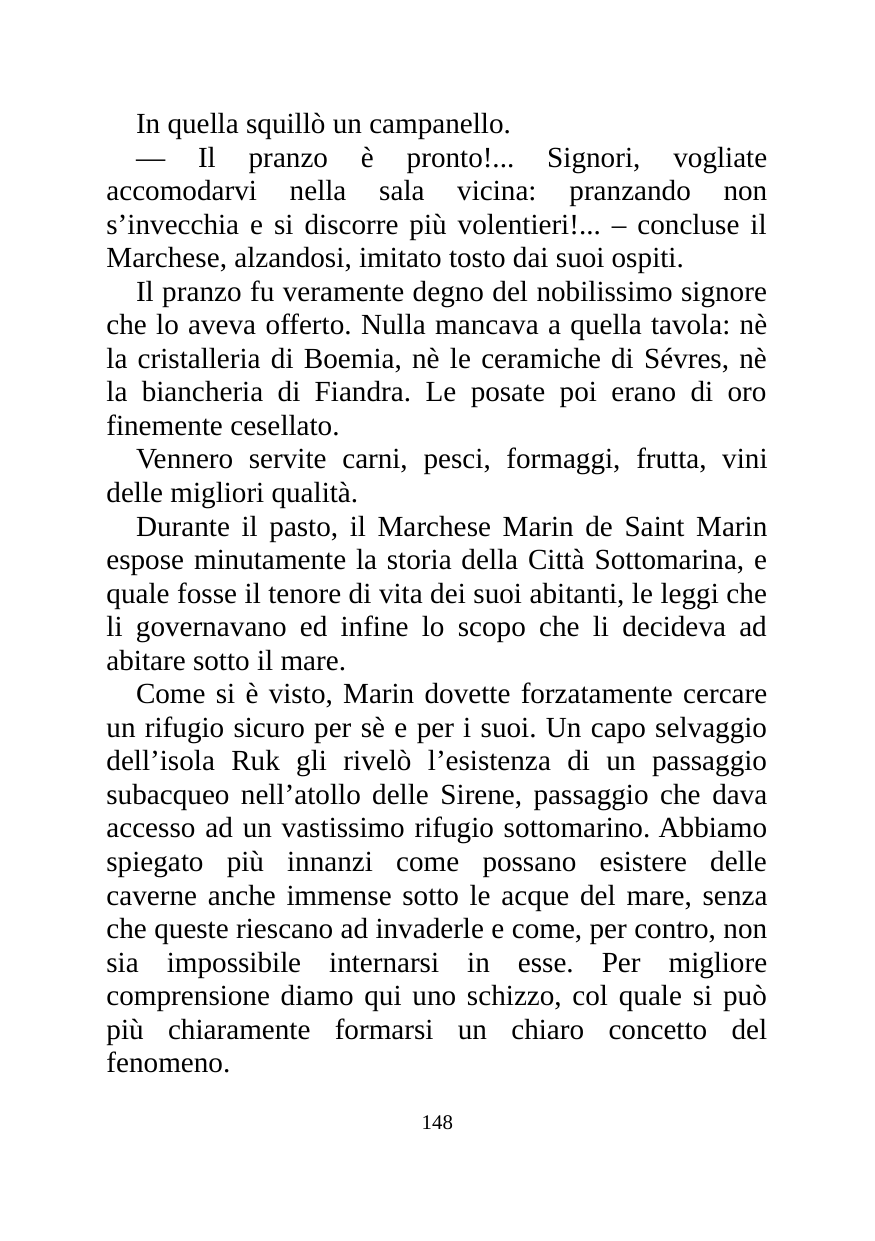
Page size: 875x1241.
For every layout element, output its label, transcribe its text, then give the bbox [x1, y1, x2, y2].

text Durante il pasto, il Marchese Marin de Saint Marin espose minutamente la storia della Città Sottomarina, e quale fosse il tenore di vita dei suoi abitanti, le leggi che li governavano ed infine lo scopo che li decideva ad abitare sotto il mare. [106, 509, 768, 676]
text Come si è visto, Marin dovette forzatamente cercare un rifugio sicuro per sè e per i suoi. Un capo selvaggio dell’isola Ruk gli rivelò l’esistenza di un passaggio subacqueo nell’atollo delle Sirene, passaggio che dava accesso ad un vastissimo rifugio sottomarino. Abbiamo spiegato più innanzi come possano esistere delle caverne anche immense sotto le acque del mare, senza che queste riescano ad invaderle e come, per contro, non sia impossibile internarsi in esse. Per migliore comprensione diamo qui uno schizzo, col quale si può più chiaramente formarsi un chiaro concetto del fenomeno. [106, 676, 768, 1079]
text Il pranzo fu veramente degno del nobilissimo signore che lo aveva offerto. Nulla mancava a quella tavola: nè la cristalleria di Boemia, nè le ceramiche di Sévres, nè la biancheria di Fiandra. Le posate poi erano di oro finemente cesellato. [106, 274, 768, 442]
text Vennero servite carni, pesci, formaggi, frutta, vini delle migliori qualità. [106, 442, 768, 509]
text In quella squillò un campanello. [106, 106, 768, 140]
text — Il pranzo è pronto!... Signori, vogliate accomodarvi nella sala vicina: pranzando non s’invecchia e si discorre più volentieri!... – concluse il Marchese, alzandosi, imitato tosto dai suoi ospiti. [106, 140, 768, 274]
